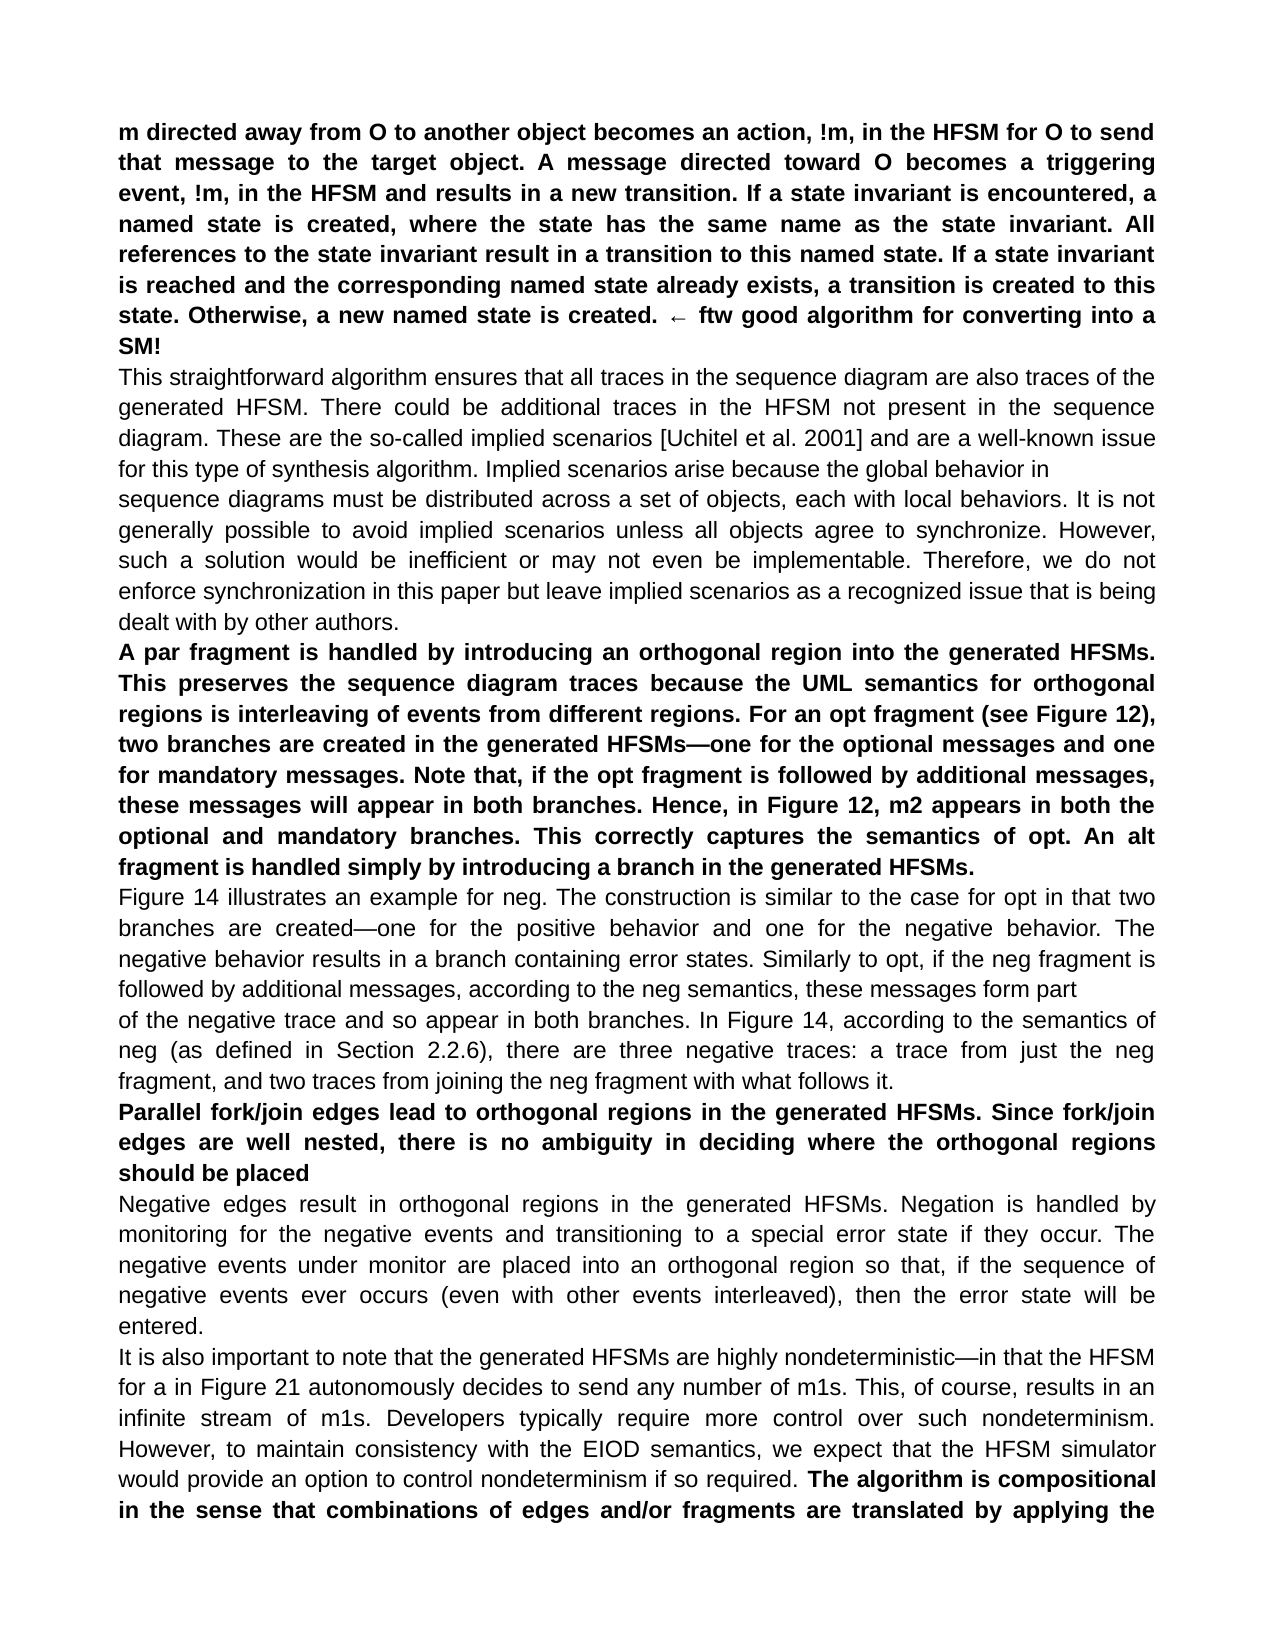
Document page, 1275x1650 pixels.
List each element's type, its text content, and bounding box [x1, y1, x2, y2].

text This straightforward algorithm ensures that all traces in the sequence diagram are also traces of the generated HFSM. There could be additional traces in the HFSM not present in the sequence diagram. These are the so-called implied scenarios [Uchitel et al. 2001] and are a well-known issue for this type of synthesis algorithm. Implied scenarios arise because the global behavior in [118, 363, 1157, 482]
text of the negative trace and so appear in both branches. In Figure 14, according to the semantics of neg (as defined in Section 2.2.6), there are three negative traces: a trace from just the neg fragment, and two traces from joining the neg fragment with what follows it. [118, 1006, 1157, 1094]
text Figure 14 illustrates an example for neg. The construction is similar to the case for opt in that two branches are created—one for the positive behavior and one for the negative behavior. The negative behavior results in a branch containing error states. Similarly to opt, if the neg fragment is followed by additional messages, according to the neg semantics, these messages form part [118, 884, 1157, 1002]
text A par fragment is handled by introducing an orthogonal region into the generated HFSMs. This preserves the sequence diagram traces because the UML semantics for orthogonal regions is interleaving of events from different regions. For an opt fragment (see Figure 12), two branches are created in the generated HFSMs—one for the optional messages and one for mandatory messages. Note that, if the opt fragment is followed by additional messages, these messages will appear in both branches. Hence, in Figure 12, m2 appears in both the optional and mandatory branches. This correctly captures the semantics of opt. An alt fragment is handled simply by introducing a branch in the generated HFSMs. [118, 639, 1157, 880]
text sequence diagrams must be distributed across a set of objects, each with local behaviors. It is not generally possible to avoid implied scenarios unless all objects agree to synchronize. However, such a solution would be inefficient or may not even be implementable. Therefore, we do not enforce synchronization in this paper but leave implied scenarios as a recognized issue that is being dealt with by other authors. [118, 486, 1157, 635]
text Negative edges result in orthogonal regions in the generated HFSMs. Negation is handled by monitoring for the negative events and transitioning to a special error state if they occur. The negative events under monitor are placed into an orthogonal region so that, if the sequence of negative events ever occurs (even with other events interleaved), then the error state will be entered. [118, 1190, 1157, 1339]
text It is also important to note that the generated HFSMs are highly nondeterministic—in that the HFSM for a in Figure 21 autonomously decides to send any number of m1s. This, of course, results in an infinite stream of m1s. Developers typically require more control over such nondeterminism. However, to maintain consistency with the EIOD semantics, we expect that the HFSM simulator would provide an option to control nondeterminism if so required. The algorithm is compositional in the sense that combinations of edges and/or fragments are translated by applying the [118, 1343, 1157, 1523]
text m directed away from O to another object becomes an action, !m, in the HFSM for O to send that message to the target object. A message directed toward O becomes a triggering event, !m, in the HFSM and results in a new transition. If a state invariant is encountered, a named state is created, where the state has the same name as the state invariant. All references to the state invariant result in a transition to this named state. If a state invariant is reached and the corresponding named state already exists, a transition is created to this state. Otherwise, a new named state is created. ← ftw good algorithm for converting into a SM! [118, 118, 1157, 359]
text Parallel fork/join edges lead to orthogonal regions in the generated HFSMs. Since fork/join edges are well nested, there is no ambiguity in deciding where the orthogonal regions should be placed [118, 1098, 1157, 1186]
